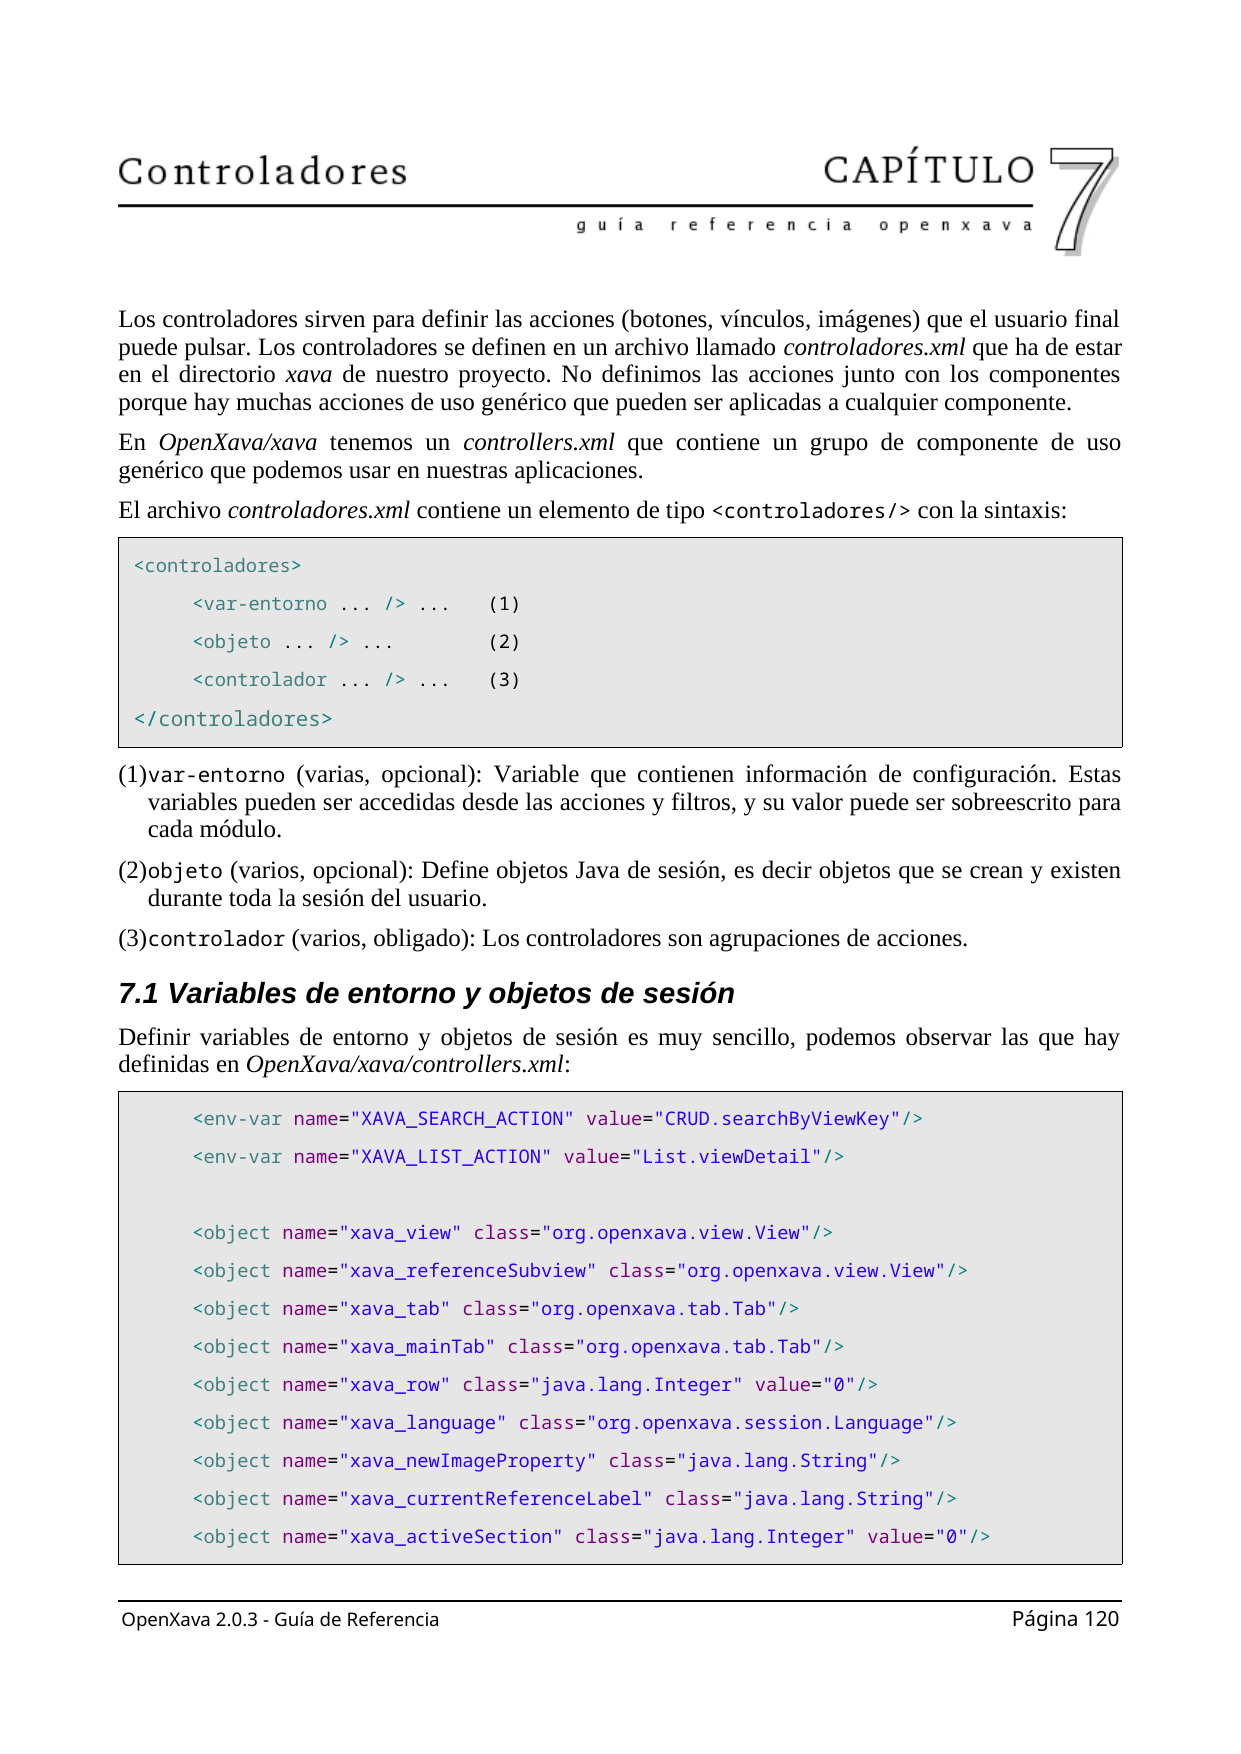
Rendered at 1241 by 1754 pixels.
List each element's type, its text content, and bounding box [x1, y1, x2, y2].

text <object name="xava_activeSection" class="java.lang.Integer" value="0"/> [119, 1509, 1122, 1564]
subtitle Variables de entorno y objetos de sesión [118, 977, 1122, 1010]
text <object name="xava_currentReferenceLabel" class="java.lang.String"/> [119, 1471, 1122, 1509]
text <object name="xava_newImageProperty" class="java.lang.String"/> [119, 1433, 1122, 1471]
text <object name="xava_row" class="java.lang.Integer" value="0"/> [119, 1357, 1122, 1395]
text Definir variables de entorno y objetos de sesión es muy sencillo, podemos observar las que hay definidas en OpenXava/xava/controllers.xml: [118, 1023, 1122, 1078]
text <controlador ... /> ... (3) [119, 651, 1122, 689]
text <var-entorno ... /> ... (1) [119, 575, 1122, 613]
text <env-var name="XAVA_SEARCH_ACTION" value="CRUD.searchByViewKey"/> [119, 1092, 1122, 1129]
picture [118, 118, 1122, 288]
text <env-var name="XAVA_LIST_ACTION" value="List.viewDetail"/> [119, 1129, 1122, 1167]
subtitle Controladores [118, 288, 1122, 293]
list objeto (varios, opcional): Define objetos Java de sesión, es decir objetos que se crean y existen durante toda la sesión del usuario. [118, 856, 1122, 912]
text En OpenXava/xava tenemos un controllers.xml que contiene un grupo de componente de uso genérico que podemos usar en nuestras aplicaciones. [118, 428, 1122, 484]
list var-entorno (varias, opcional): Variable que contienen información de configuración. Estas variables pueden ser accedidas desde las acciones y filtros, y su valor puede ser sobreescrito para cada módulo. [118, 760, 1122, 843]
text </controladores> [119, 689, 1122, 747]
text <controladores> [119, 538, 1122, 575]
text El archivo controladores.xml contiene un elemento de tipo <controladores/> con la sintaxis: [118, 496, 1122, 524]
text <object name="xava_language" class="org.openxava.session.Language"/> [119, 1395, 1122, 1433]
text Los controladores sirven para definir las acciones (botones, vínculos, imágenes) que el usuario final puede pulsar. Los controladores se definen en un archivo llamado controladores.xml que ha de estar en el directorio xava de nuestro proyecto. No definimos las acciones junto con los componentes porque hay muchas acciones de uso genérico que pueden ser aplicadas a cualquier componente. [118, 305, 1122, 416]
text <object name="xava_view" class="org.openxava.view.View"/> [119, 1205, 1122, 1243]
text <object name="xava_tab" class="org.openxava.tab.Tab"/> [119, 1281, 1122, 1319]
text <object name="xava_referenceSubview" class="org.openxava.view.View"/> [119, 1243, 1122, 1281]
list controlador (varios, obligado): Los controladores son agrupaciones de acciones. [118, 924, 1122, 952]
text <object name="xava_mainTab" class="org.openxava.tab.Tab"/> [119, 1319, 1122, 1357]
text <objeto ... /> ... (2) [119, 613, 1122, 651]
